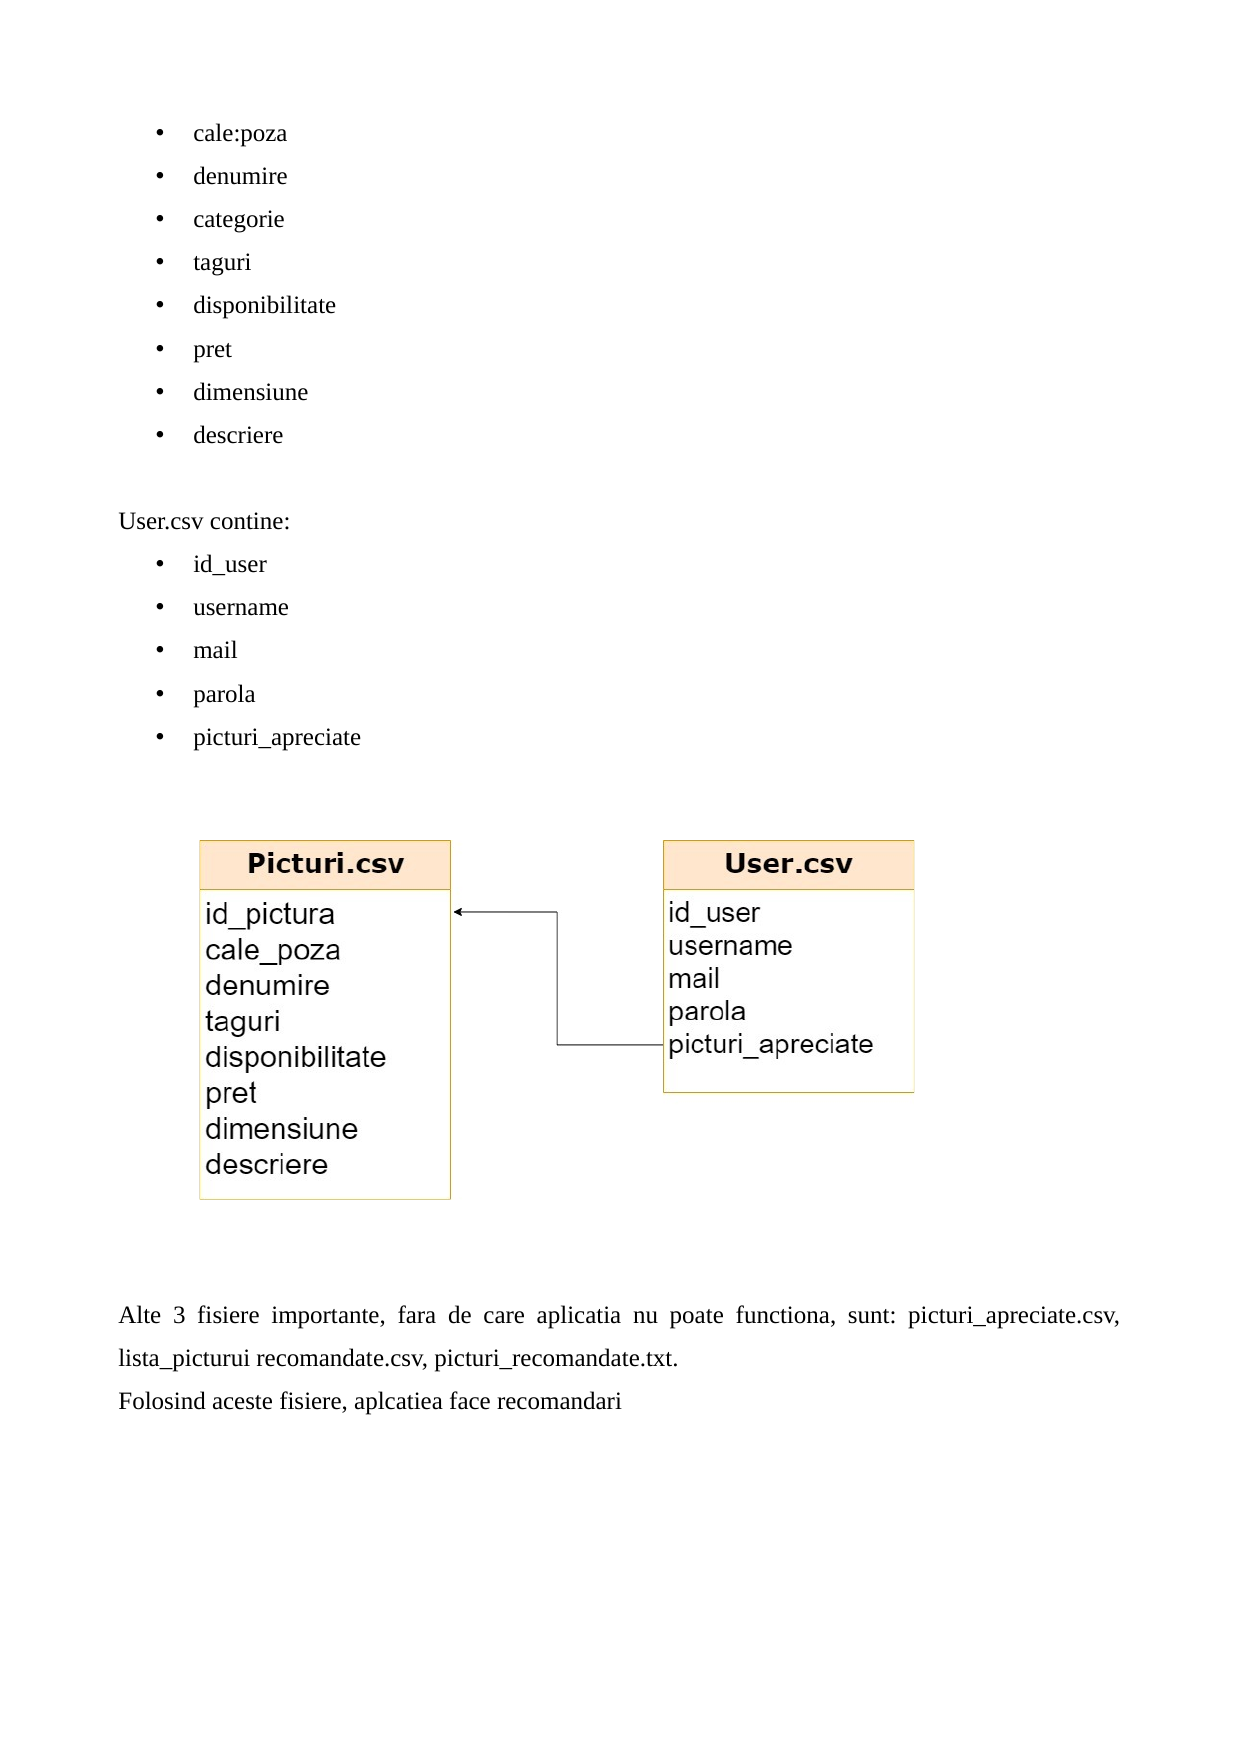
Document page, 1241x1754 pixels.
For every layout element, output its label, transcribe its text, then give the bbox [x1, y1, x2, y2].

text Alte 3 fisiere importante, fara de care aplicatia nu poate functiona, sunt: picturi_apreciate.csv, lista_picturui recomandate.csv, picturi_recomandate.txt. [118, 1300, 1122, 1372]
list mail [156, 636, 1122, 664]
list cale:poza [156, 118, 1122, 147]
list dimensiune [156, 377, 1122, 406]
list descriere [156, 420, 1122, 449]
list pret [156, 334, 1122, 362]
picture [199, 840, 915, 1200]
list picturi_apreciate [156, 722, 1122, 751]
list username [156, 592, 1122, 621]
text User.csv contine: [118, 506, 1122, 535]
list parola [156, 679, 1122, 707]
list denumire [156, 161, 1122, 190]
list categorie [156, 204, 1122, 233]
list disponibilitate [156, 291, 1122, 319]
list taguri [156, 247, 1122, 276]
list id_user [156, 549, 1122, 578]
text Folosind aceste fisiere, aplcatiea face recomandari [118, 1386, 1122, 1415]
